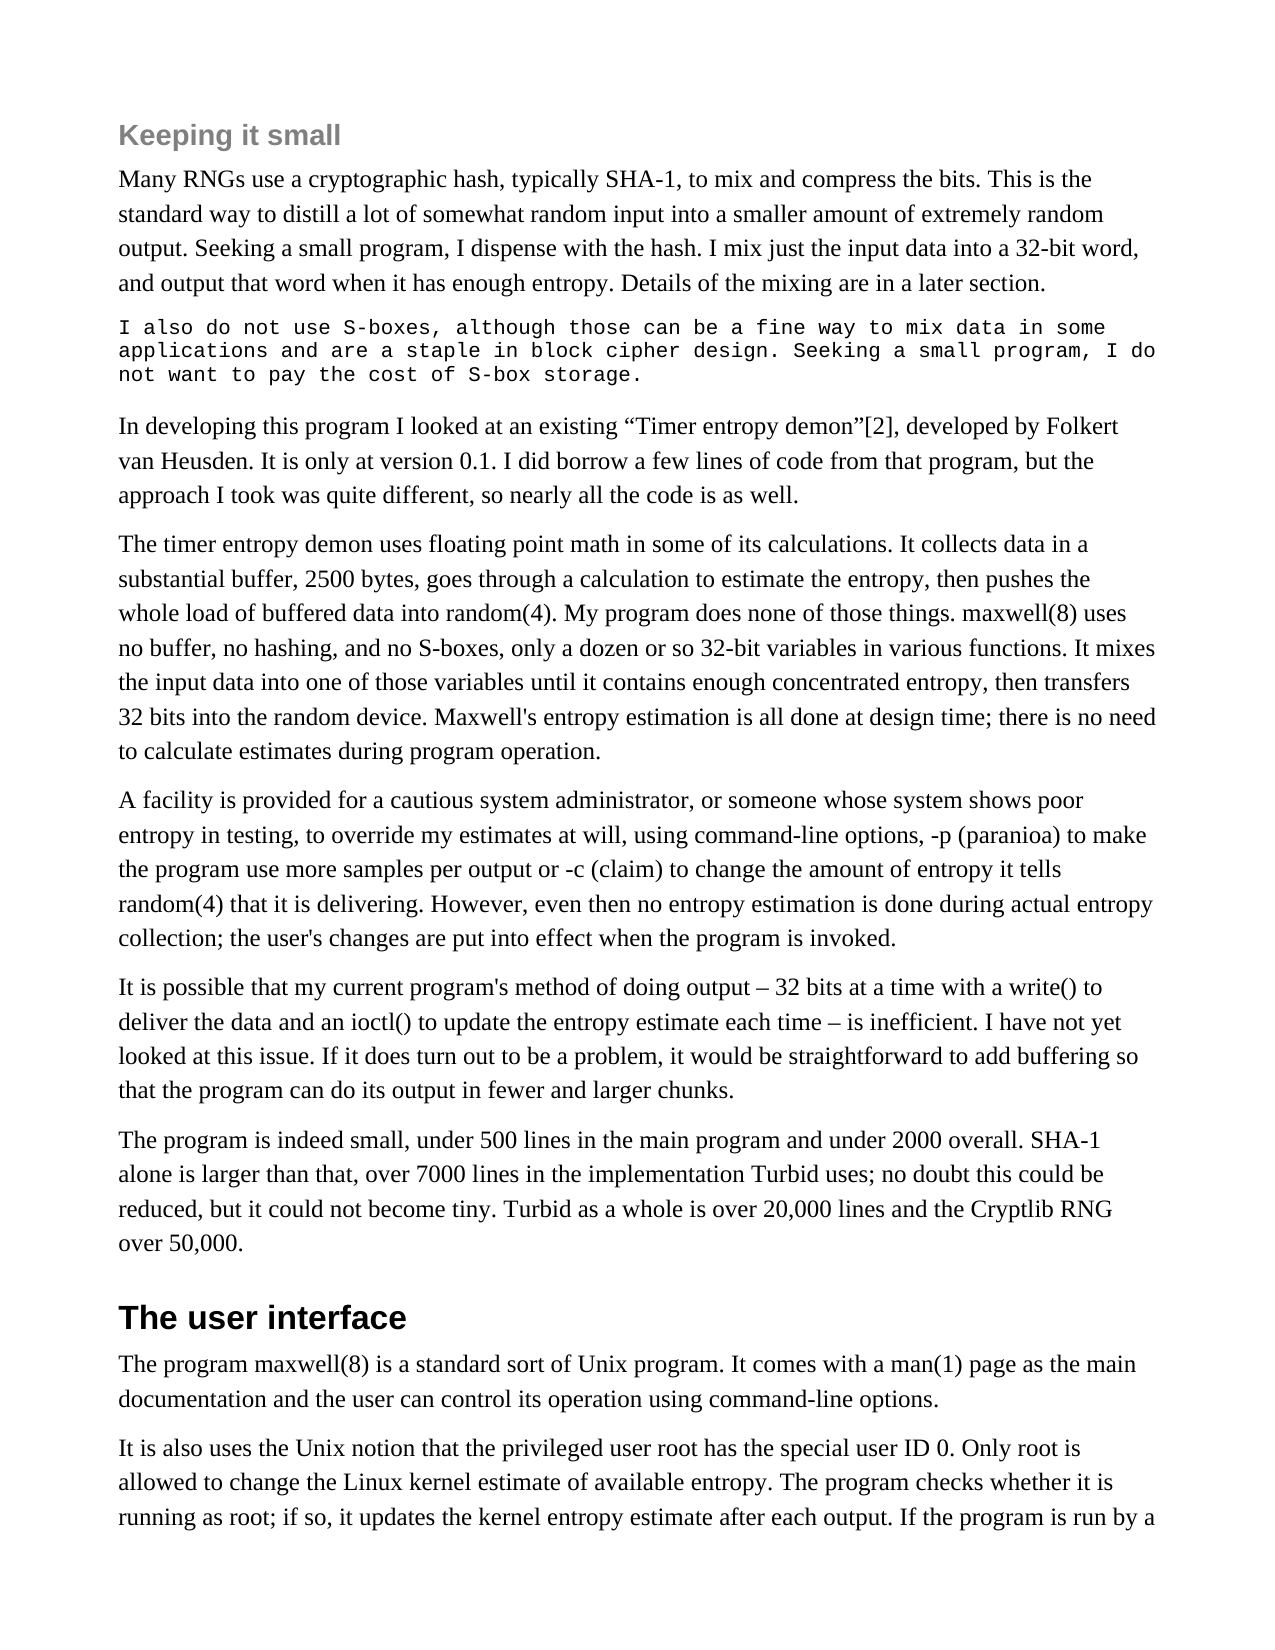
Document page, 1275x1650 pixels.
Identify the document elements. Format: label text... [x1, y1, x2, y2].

text It is possible that my current program's method of doing output – 32 bits at a time with a write() to deliver the data and an ioctl() to update the entropy estimate each time – is inefficient. I have not yet looked at this issue. If it does turn out to be a problem, it would be straightforward to add buffering so that the program can do its output in fewer and larger chunks. [118, 972, 1157, 1104]
text Many RNGs use a cryptographic hash, typically SHA-1, to mix and compress the bits. This is the standard way to distill a lot of somewhat random input into a smaller amount of extremely random output. Seeking a small program, I dispense with the hash. I mix just the input data into a 32-bit word, and output that word when it has enough entropy. Details of the mixing are in a later section. [118, 164, 1157, 296]
subtitle The user interface [118, 1298, 1157, 1337]
text The program is indeed small, under 500 lines in the main program and under 2000 overall. SHA-1 alone is larger than that, over 7000 lines in the implementation Turbid uses; no doubt this could be reduced, but it could not become tiny. Turbid as a whole is over 20,000 lines and the Cryptlib RNG over 50,000. [118, 1125, 1157, 1257]
text A facility is provided for a cautious system administrator, or someone whose system shows poor entropy in testing, to override my estimates at will, using command-line options, -p (paranioa) to make the program use more samples per output or -c (claim) to change the amount of entropy it tells random(4) that it is delivering. However, even then no entropy estimation is done during actual entropy collection; the user's changes are put into effect when the program is invoked. [118, 785, 1157, 952]
text It is also uses the Unix notion that the privileged user root has the special user ID 0. Only root is allowed to change the Linux kernel estimate of available entropy. The program checks whether it is running as root; if so, it updates the kernel entropy estimate after each output. If the program is run by a [118, 1433, 1157, 1530]
text The timer entropy demon uses floating point math in some of its calculations. It collects data in a substantial buffer, 2500 bytes, goes through a calculation to estimate the entropy, then pushes the whole load of buffered data into random(4). My program does none of those things. maxwell(8) uses no buffer, no hashing, and no S-boxes, only a dozen or so 32-bit variables in various functions. It mixes the input data into one of those variables until it contains enough concentrated entropy, then transfers 32 bits into the random device. Maxwell's entropy estimation is all done at design time; there is no need to calculate estimates during program operation. [118, 529, 1157, 765]
text I also do not use S-boxes, although those can be a fine way to mix data in some applications and are a staple in block cipher design. Seeking a small program, I do not want to pay the cost of S-box storage. [118, 317, 1157, 388]
text In developing this program I looked at an existing “Timer entropy demon”[2], developed by Folkert van Heusden. It is only at version 0.1. I did borrow a few lines of code from that program, but the approach I took was quite different, so nearly all the code is as well. [118, 411, 1157, 509]
subtitle Keeping it small [118, 118, 1157, 152]
text The program maxwell(8) is a standard sort of Unix program. It comes with a man(1) page as the main documentation and the user can control its operation using command-line options. [118, 1349, 1157, 1412]
